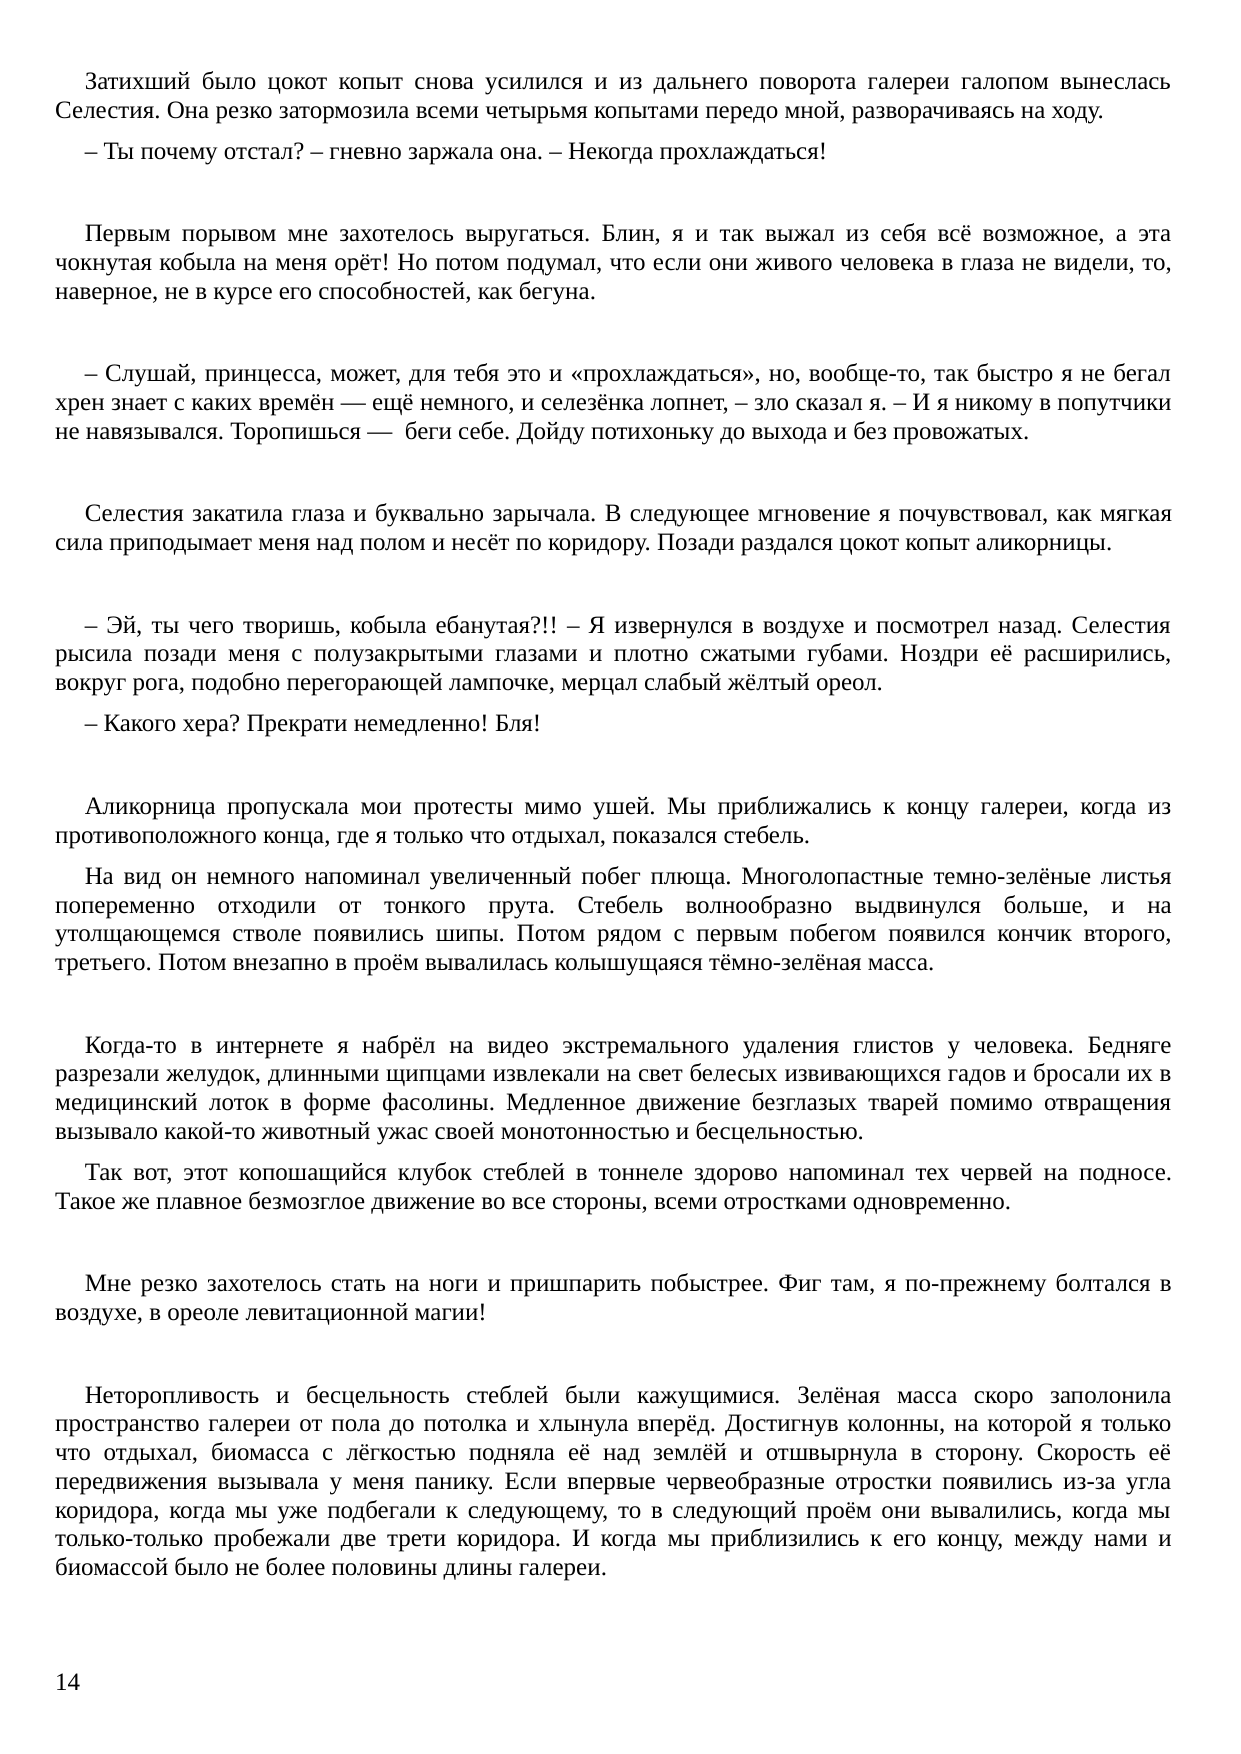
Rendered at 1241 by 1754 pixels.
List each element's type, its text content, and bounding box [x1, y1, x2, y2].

text Когда-то в интернете я набрёл на видео экстремального удаления глистов у человека. Бедняге разрезали желудок, длинными щипцами извлекали на свет белесых извивающихся гадов и бросали их в медицинский лоток в форме фасолины. Медленное движение безглазых тварей помимо отвращения вызывало какой-то животный ужас своей монотонностью и бесцельностью. [55, 1030, 1173, 1145]
text – Слушай, принцесса, может, для тебя это и «прохлаждаться», но, вообще-то, так быстро я не бегал хрен знает с каких времён — ещё немного, и селезёнка лопнет, – зло сказал я. – И я никому в попутчики не навязывался. Торопишься — беги себе. Дойду потихоньку до выхода и без провожатых. [55, 358, 1173, 445]
text Аликорница пропускала мои протесты мимо ушей. Мы приближались к концу галереи, когда из противоположного конца, где я только что отдыхал, показался стебель. [55, 791, 1173, 848]
text – Эй, ты чего творишь, кобыла ебанутая?!! – Я извернулся в воздухе и посмотрел назад. Селестия рысила позади меня с полузакрытыми глазами и плотно сжатыми губами. Ноздри её расширились, вокруг рога, подобно перегорающей лампочке, мерцал слабый жёлтый ореол. [55, 610, 1173, 696]
text – Какого хера? Прекрати немедленно! Бля! [55, 708, 1173, 737]
text Так вот, этот копошащийся клубок стеблей в тоннеле здорово напоминал тех червей на подносе. Такое же плавное безмозглое движение во все стороны, всеми отростками одновременно. [55, 1157, 1173, 1215]
text На вид он немного напоминал увеличенный побег плюща. Многолопастные темно-зелёные листья попеременно отходили от тонкого прута. Стебель волнообразно выдвинулся больше, и на утолщающемся стволе появились шипы. Потом рядом с первым побегом появился кончик второго, третьего. Потом внезапно в проём вывалилась колышущаяся тёмно-зелёная масса. [55, 861, 1173, 976]
text – Ты почему отстал? – гневно заржала она. – Некогда прохлаждаться! [55, 136, 1173, 165]
text Неторопливость и бесцельность стеблей были кажущимися. Зелёная масса скоро заполонила пространство галереи от пола до потолка и хлынула вперёд. Достигнув колонны, на которой я только что отдыхал, биомасса с лёгкостью подняла её над землёй и отшвырнула в сторону. Скорость её передвижения вызывала у меня панику. Если впервые червеобразные отростки появились из-за угла коридора, когда мы уже подбегали к следующему, то в следующий проём они вывалились, когда мы только-только пробежали две трети коридора. И когда мы приблизились к его концу, между нами и биомассой было не более половины длины галереи. [55, 1380, 1173, 1581]
text Затихший было цокот копыт снова усилился и из дальнего поворота галереи галопом вынеслась Селестия. Она резко затормозила всеми четырьмя копытами передо мной, разворачиваясь на ходу. [55, 66, 1173, 123]
text Первым порывом мне захотелось выругаться. Блин, я и так выжал из себя всё возможное, а эта чокнутая кобыла на меня орёт! Но потом подумал, что если они живого человека в глаза не видели, то, наверное, не в курсе его способностей, как бегуна. [55, 218, 1173, 305]
text Мне резко захотелось стать на ноги и пришпарить побыстрее. Фиг там, я по-прежнему болтался в воздухе, в ореоле левитационной магии! [55, 1268, 1173, 1326]
text Селестия закатила глаза и буквально зарычала. В следующее мгновение я почувствовал, как мягкая сила приподымает меня над полом и несёт по коридору. Позади раздался цокот копыт аликорницы. [55, 498, 1173, 556]
